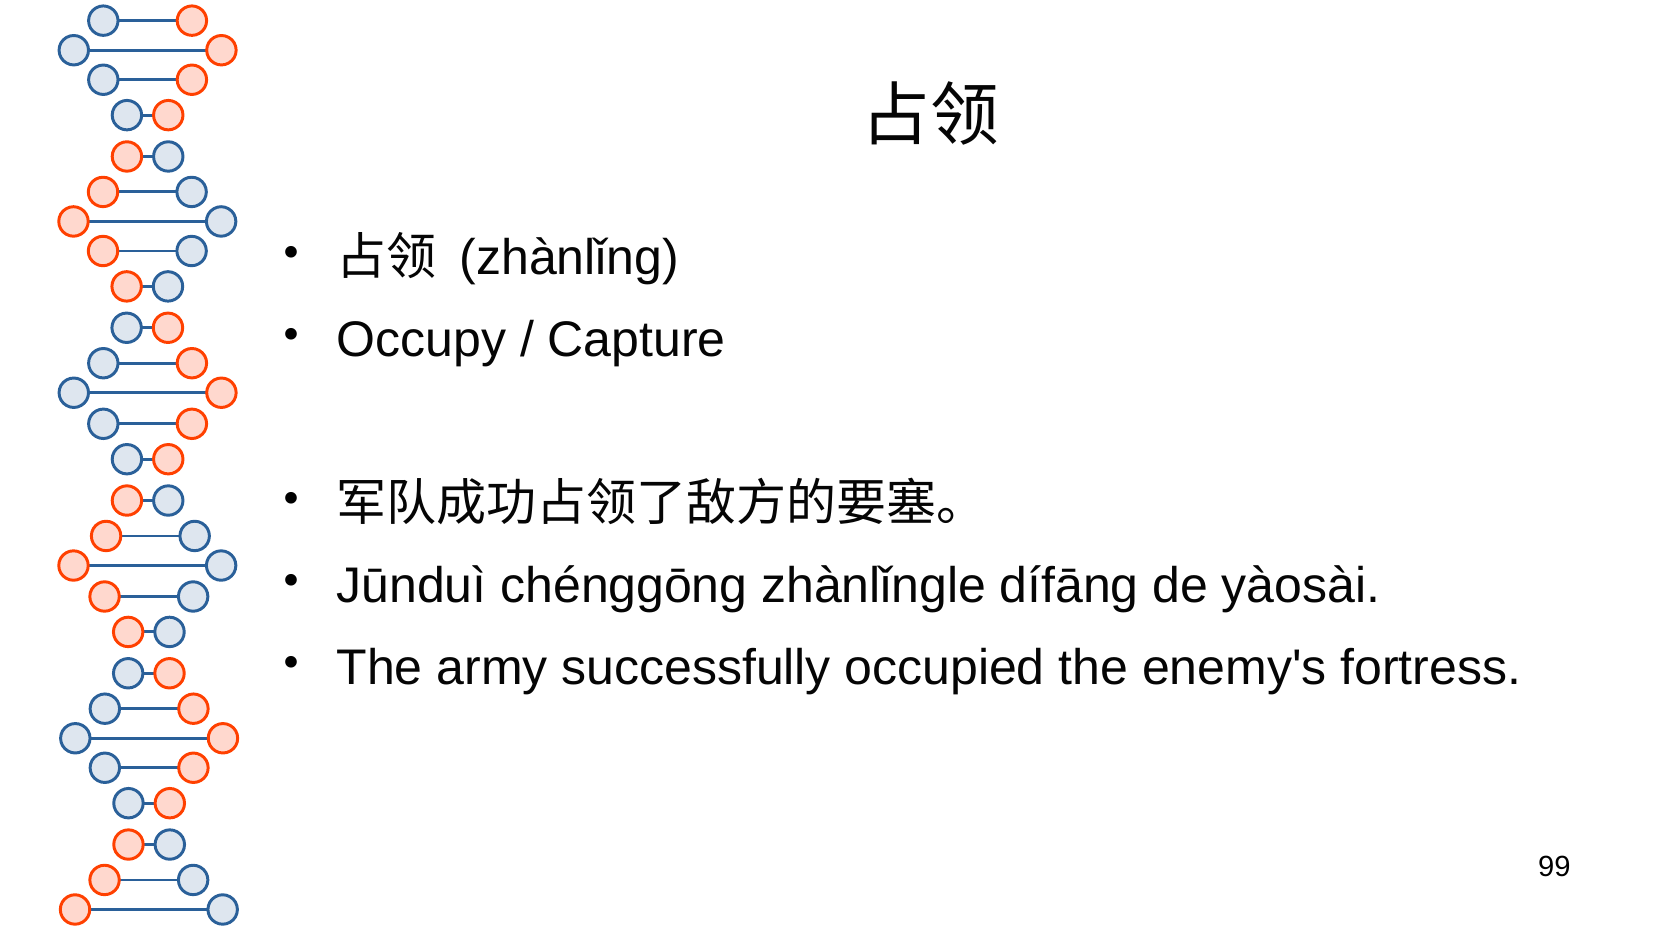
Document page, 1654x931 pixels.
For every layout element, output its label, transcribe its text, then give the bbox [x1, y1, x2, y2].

list 占领 (zhànlǐng) Occupy / Capture 军队成功占领了敌方的要塞。 Jūnduì chénggōng zhànlǐngle dífāng de yàosài. The army successfully occupied the enemy's fortress. [265, 224, 1595, 764]
title 占领 [265, 35, 1595, 189]
